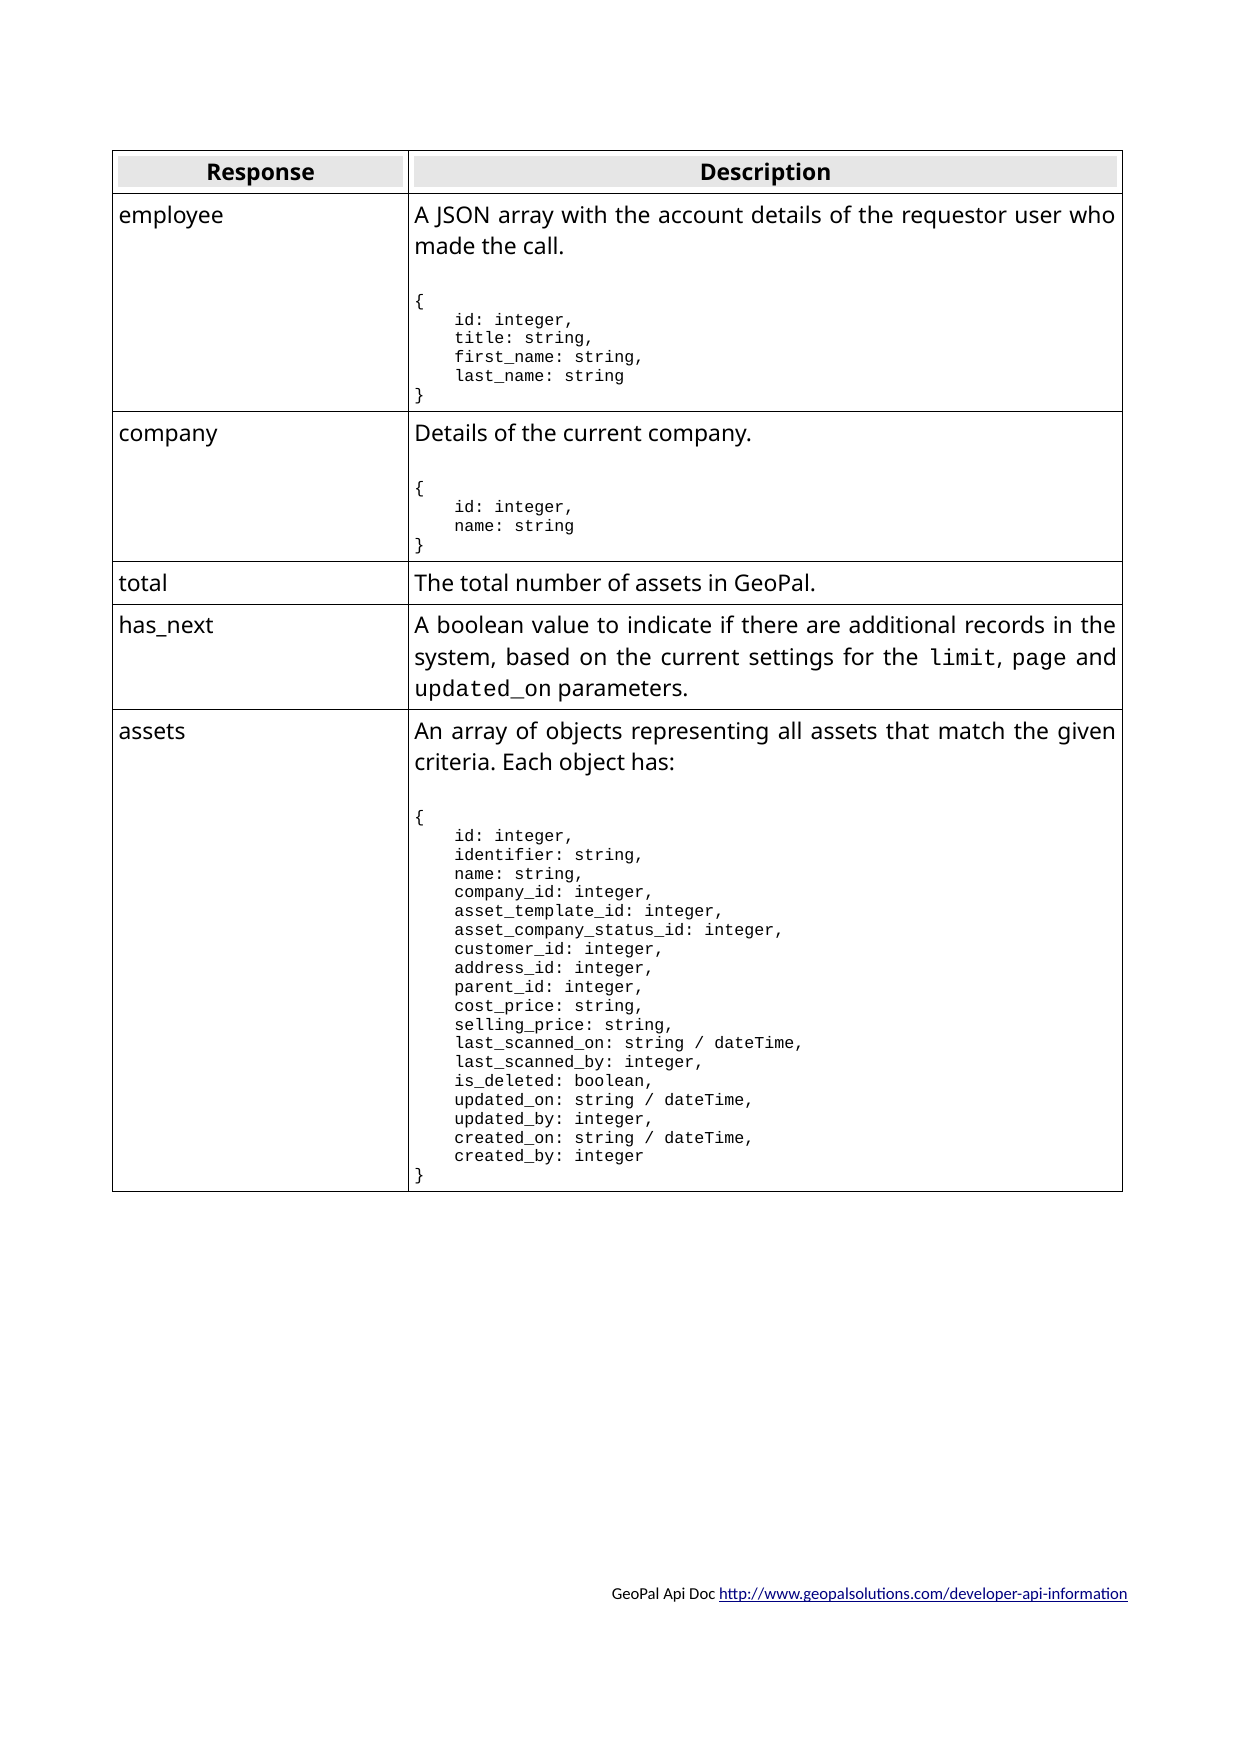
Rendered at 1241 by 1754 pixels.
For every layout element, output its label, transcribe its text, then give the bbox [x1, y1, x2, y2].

table_cell An array of objects representing all assets that match the given criteria. Each object has: { id: integer, identifier: string, name: string, company_id: integer, asset_template_id: integer, asset_company_status_id: integer, customer_id: integer, address_id: integer, parent_id: integer, cost_price: string, selling_price: string, last_scanned_on: string / dateTime, last_scanned_by: integer, is_deleted: boolean, updated_on: string / dateTime, updated_by: integer, created_on: string / dateTime, created_by: integer } [409, 710, 1122, 1191]
table_cell A boolean value to indicate if there are additional records in the system, based on the current settings for the limit, page and updated_on parameters. [409, 605, 1122, 709]
table_header Response [113, 151, 408, 193]
table_cell employee [113, 194, 408, 411]
table_cell company [113, 412, 408, 561]
table_cell A JSON array with the account details of the requestor user who made the call. { id: integer, title: string, first_name: string, last_name: string } [409, 194, 1122, 411]
table_cell Details of the current company. { id: integer, name: string } [409, 412, 1122, 561]
table_cell The total number of assets in GeoPal. [409, 562, 1122, 603]
table_cell has_next [113, 605, 408, 709]
table_cell total [113, 562, 408, 603]
table_cell assets [113, 710, 408, 1191]
table_header Description [409, 151, 1122, 193]
